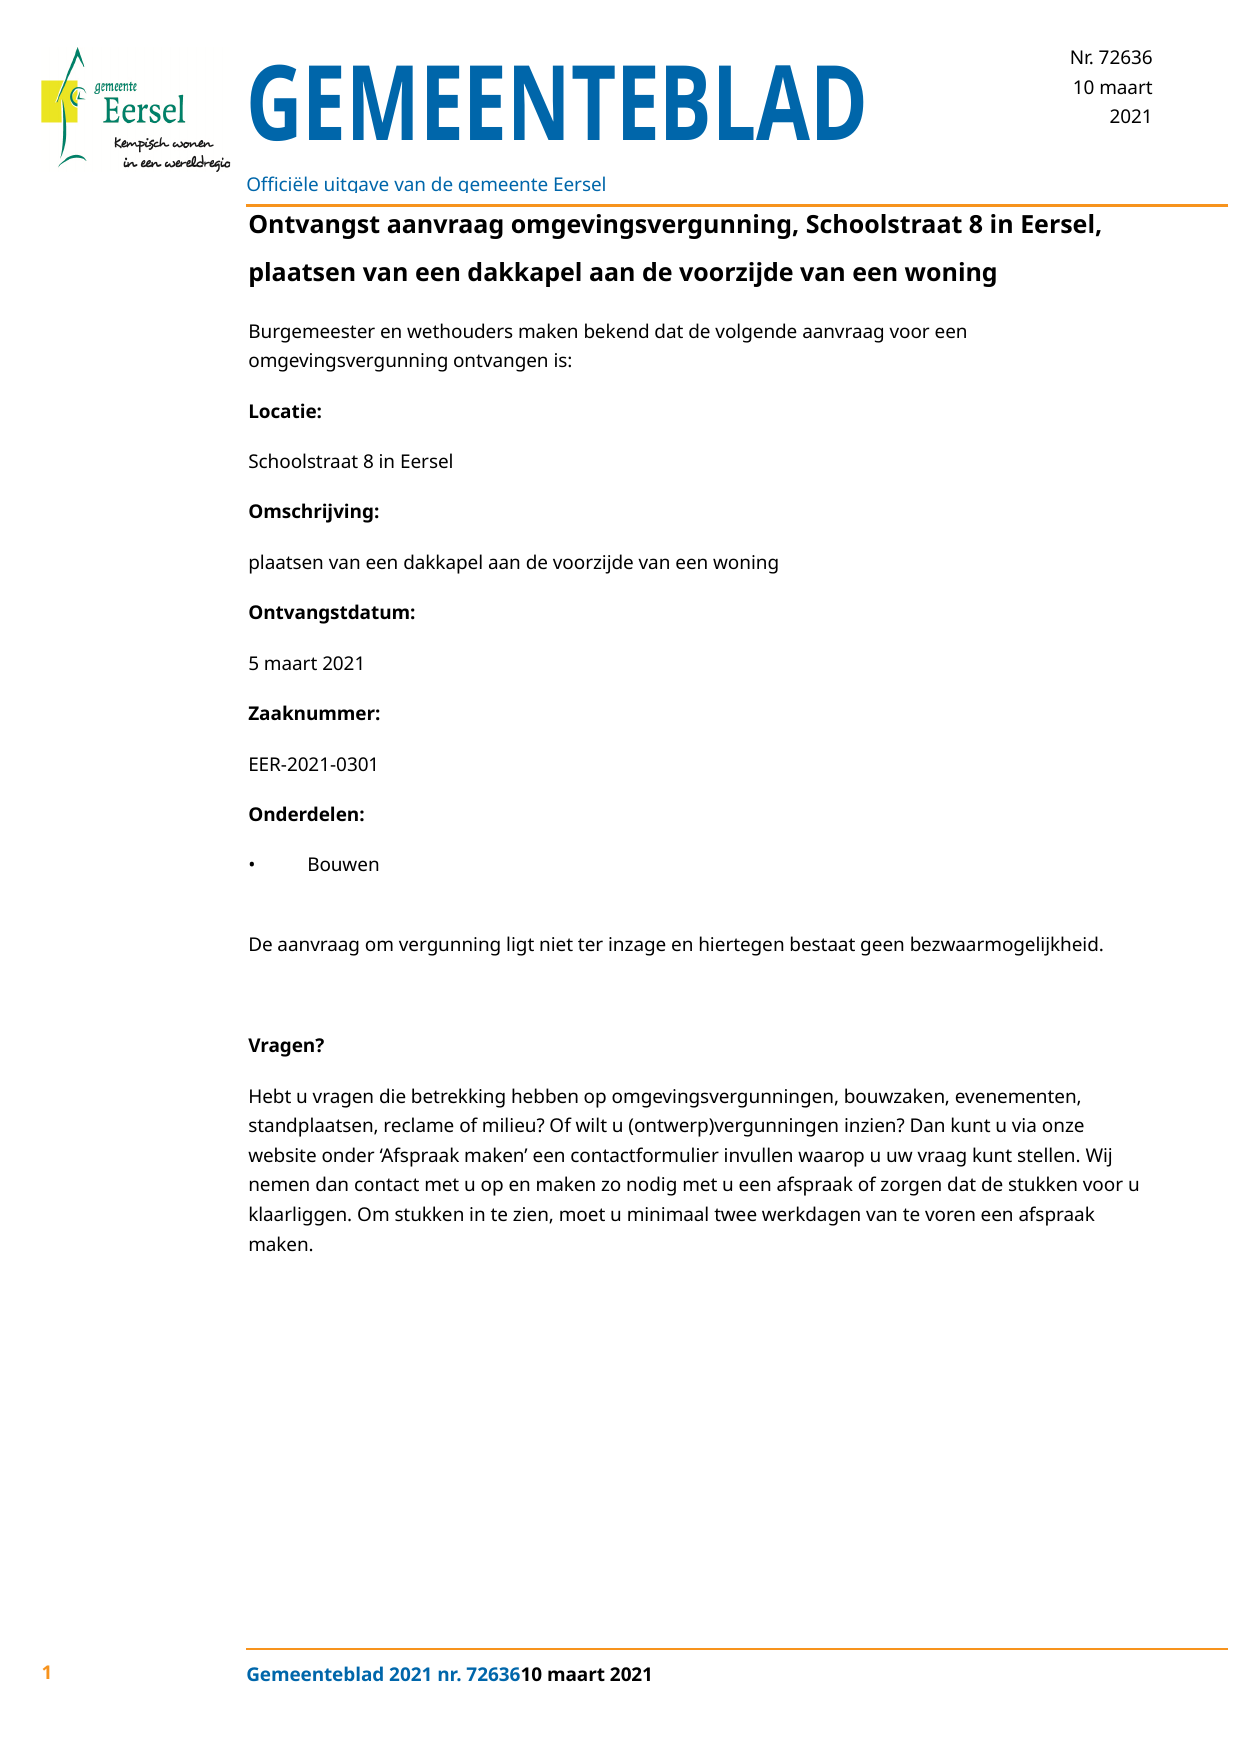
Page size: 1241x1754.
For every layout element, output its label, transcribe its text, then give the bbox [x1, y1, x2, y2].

text Locatie: [248, 398, 1152, 424]
text Ontvangst aanvraag omgevingsvergunning, Schoolstraat 8 in Eersel, plaatsen van een dakkapel aan de voorzijde van een woning [248, 207, 1152, 288]
text Omschrijving: [248, 499, 1152, 524]
text plaatsen van een dakkapel aan de voorzijde van een woning [248, 549, 1152, 575]
text EER-2021-0301 [248, 751, 1152, 777]
text Hebt u vragen die betrekking hebben op omgevingsvergunningen, bouwzaken, evenementen, standplaatsen, reclame of milieu? Of wilt u (ontwerp)vergunningen inzien? Dan kunt u via onze website onder ‘Afspraak maken’ een contactformulier invullen waarop u uw vraag kunt stellen. Wij nemen dan contact met u op en maken zo nodig met u een afspraak of zorgen dat de stukken voor u klaarliggen. Om stukken in te zien, moet u minimaal twee werkdagen van te voren een afspraak maken. [248, 1083, 1152, 1257]
text Onderdelen: [248, 801, 1152, 827]
picture [41, 47, 231, 172]
text De aanvraag om vergunning ligt niet ter inzage en hiertegen bestaat geen bezwaarmogelijkheid. [248, 932, 1152, 957]
text Ontvangstdatum: [248, 599, 1152, 625]
list Bouwen [248, 852, 1152, 877]
text Schoolstraat 8 in Eersel [248, 448, 1152, 474]
text Zaaknummer: [248, 700, 1152, 726]
text Burgemeester en wethouders maken bekend dat de volgende aanvraag voor een omgevingsvergunning ontvangen is: [248, 318, 1152, 373]
text 5 maart 2021 [248, 650, 1152, 676]
text Vragen? [248, 1032, 1152, 1058]
